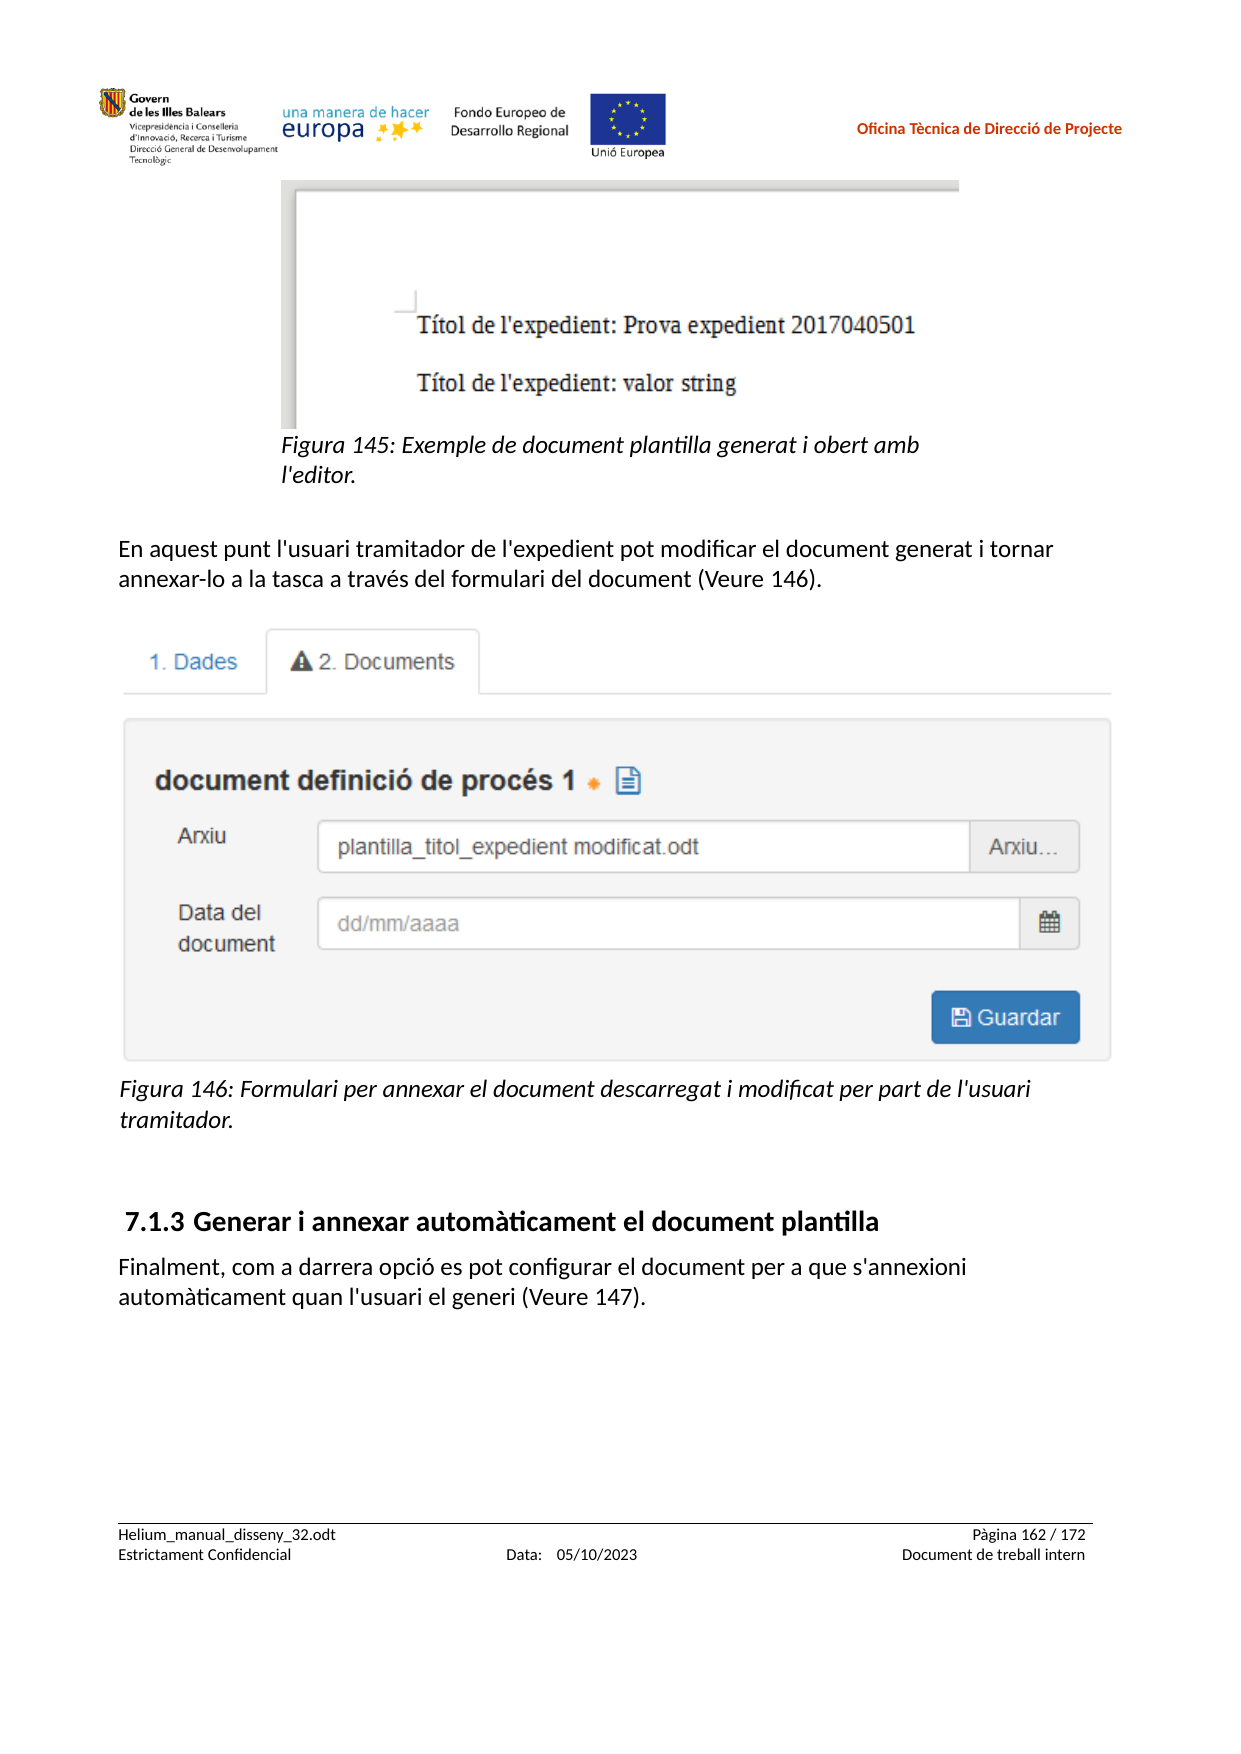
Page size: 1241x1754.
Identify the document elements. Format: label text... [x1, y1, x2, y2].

text Figura 146: Formulari per annexar el document descarregat i modificat per part de l'usuari tramitador. [119, 1074, 1121, 1135]
text En aquest punt l'usuari tramitador de l'expedient pot modificar el document generat i tornar annexar-lo a la tasca a través del formulari del document (Veure 146). [118, 533, 1122, 594]
picture [119, 618, 1121, 1074]
picture [99, 87, 668, 166]
text Figura 145: Exemple de document plantilla generat i obert amb l'editor. [281, 429, 959, 490]
text Finalment, com a darrera opció es pot configurar el document per a que s'annexioni automàticament quan l'usuari el generi (Veure 147). [118, 1251, 1122, 1312]
subtitle Generar i annexar automàticament el document plantilla [118, 1203, 1122, 1238]
picture [281, 180, 960, 429]
